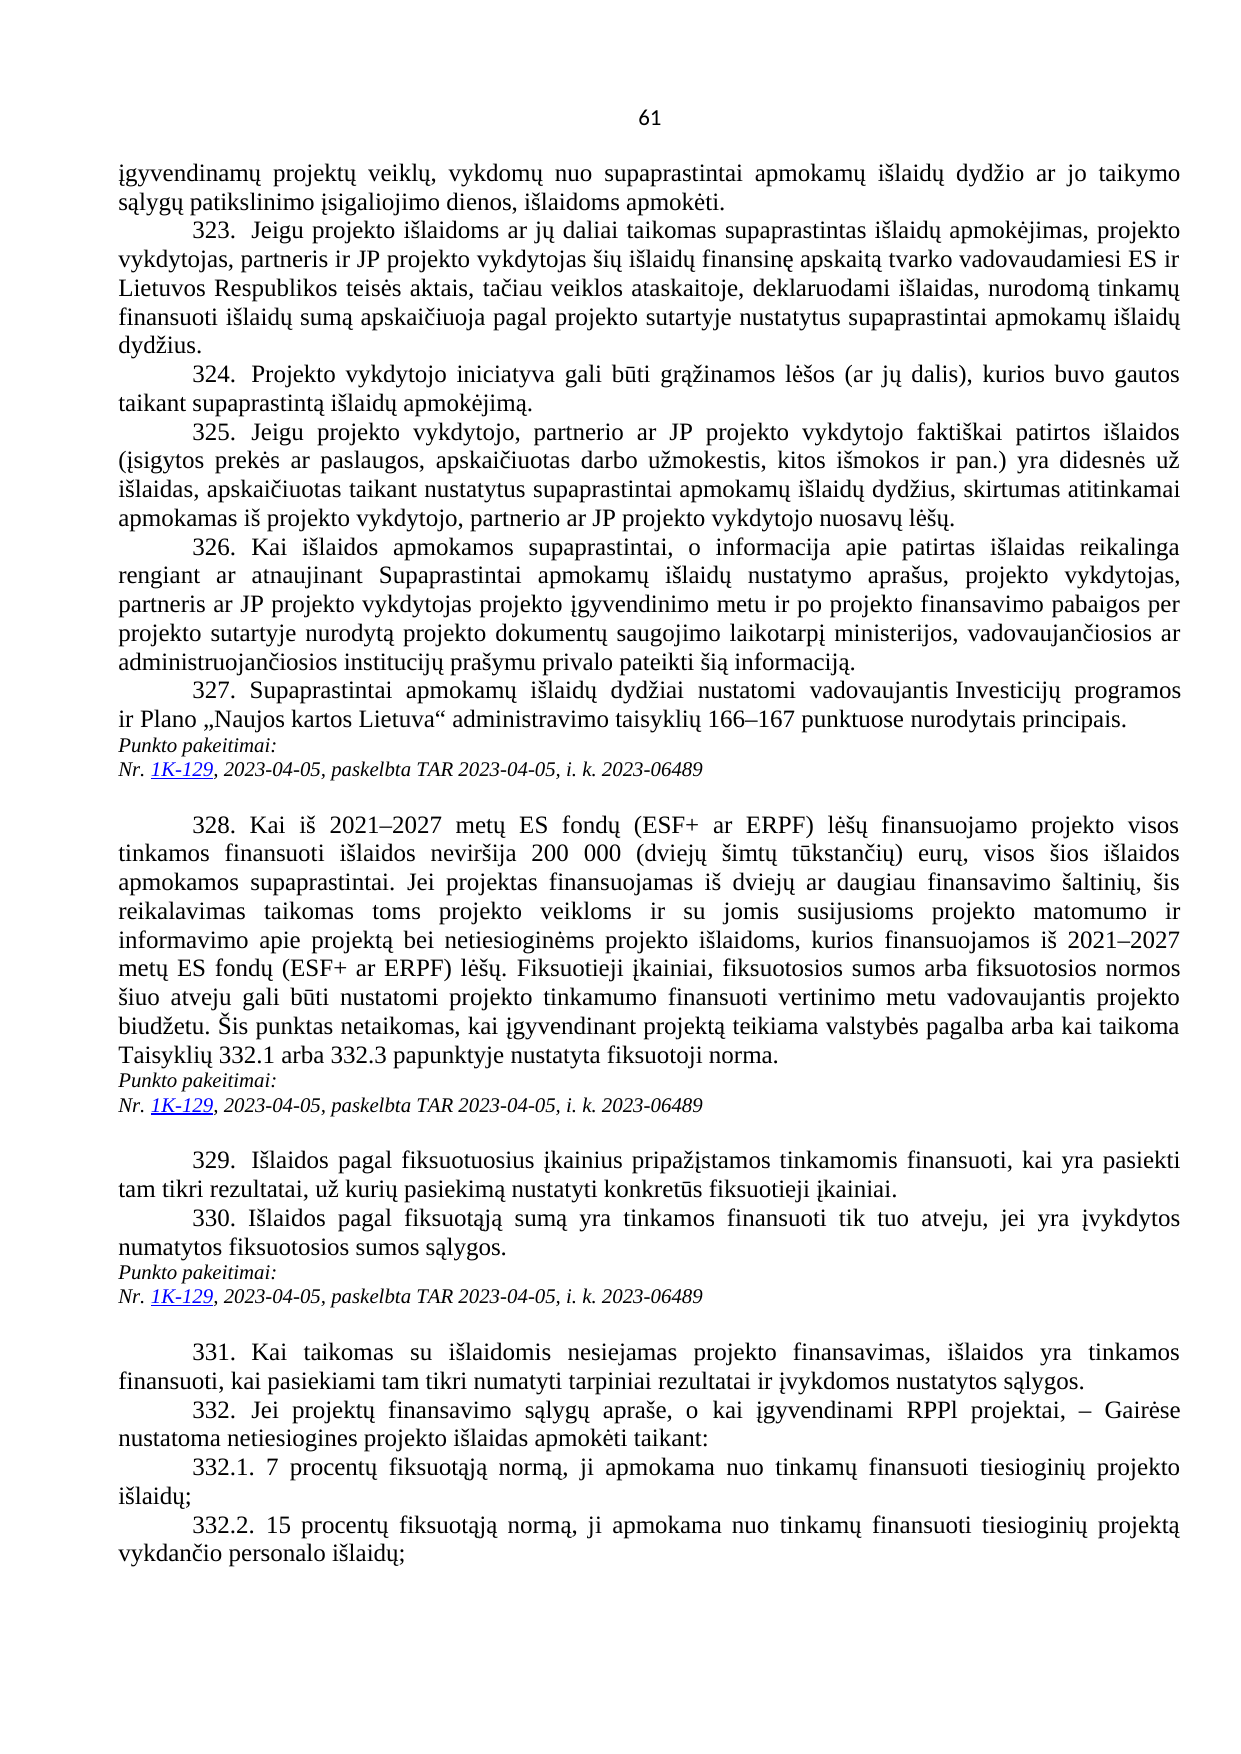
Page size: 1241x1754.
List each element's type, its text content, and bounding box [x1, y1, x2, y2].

text Nr. 1K-129, 2023-04-05, paskelbta TAR 2023-04-05, i. k. 2023-06489 [118, 1284, 1181, 1308]
text 331. Kai taikomas su išlaidomis nesiejamas projekto finansavimas, išlaidos yra tinkamos finansuoti, kai pasiekiami tam tikri numatyti tarpiniai rezultatai ir įvykdomos nustatytos sąlygos. [118, 1337, 1181, 1395]
text 328. Kai iš 2021–2027 metų ES fondų (ESF+ ar ERPF) lėšų finansuojamo projekto visos tinkamos finansuoti išlaidos neviršija 200 000 (dviejų šimtų tūkstančių) eurų, visos šios išlaidos apmokamos supaprastintai. Jei projektas finansuojamas iš dviejų ar daugiau finansavimo šaltinių, šis reikalavimas taikomas toms projekto veikloms ir su jomis susijusioms projekto matomumo ir informavimo apie projektą bei netiesioginėms projekto išlaidoms, kurios finansuojamos iš 2021–2027 metų ES fondų (ESF+ ar ERPF) lėšų. Fiksuotieji įkainiai, fiksuotosios sumos arba fiksuotosios normos šiuo atveju gali būti nustatomi projekto tinkamumo finansuoti vertinimo metu vadovaujantis projekto biudžetu. Šis punktas netaikomas, kai įgyvendinant projektą teikiama valstybės pagalba arba kai taikoma Taisyklių 332.1 arba 332.3 papunktyje nustatyta fiksuotoji norma. [118, 810, 1181, 1068]
text 329. Išlaidos pagal fiksuotuosius įkainius pripažįstamos tinkamomis finansuoti, kai yra pasiekti tam tikri rezultatai, už kurių pasiekimą nustatyti konkretūs fiksuotieji įkainiai. [118, 1145, 1181, 1203]
text Nr. 1K-129, 2023-04-05, paskelbta TAR 2023-04-05, i. k. 2023-06489 [118, 757, 1181, 781]
text Punkto pakeitimai: [118, 1260, 1181, 1284]
text 327. Supaprastintai apmokamų išlaidų dydžiai nustatomi vadovaujantis Investicijų programos ir Plano „Naujos kartos Lietuva“ administravimo taisyklių 166–167 punktuose nurodytais principais. [118, 675, 1181, 733]
text 324. Projekto vykdytojo iniciatyva gali būti grąžinamos lėšos (ar jų dalis), kurios buvo gautos taikant supaprastintą išlaidų apmokėjimą. [118, 359, 1181, 417]
text įgyvendinamų projektų veiklų, vykdomų nuo supaprastintai apmokamų išlaidų dydžio ar jo taikymo sąlygų patikslinimo įsigaliojimo dienos, išlaidoms apmokėti. [118, 158, 1181, 215]
text Punkto pakeitimai: [118, 1068, 1181, 1092]
text 332.1. 7 procentų fiksuotąją normą, ji apmokama nuo tinkamų finansuoti tiesioginių projekto išlaidų; [118, 1452, 1181, 1510]
text Punkto pakeitimai: [118, 733, 1181, 757]
text 326. Kai išlaidos apmokamos supaprastintai, o informacija apie patirtas išlaidas reikalinga rengiant ar atnaujinant Supaprastintai apmokamų išlaidų nustatymo aprašus, projekto vykdytojas, partneris ar JP projekto vykdytojas projekto įgyvendinimo metu ir po projekto finansavimo pabaigos per projekto sutartyje nurodytą projekto dokumentų saugojimo laikotarpį ministerijos, vadovaujančiosios ar administruojančiosios institucijų prašymu privalo pateikti šią informaciją. [118, 532, 1181, 675]
text Nr. 1K-129, 2023-04-05, paskelbta TAR 2023-04-05, i. k. 2023-06489 [118, 1092, 1181, 1117]
text 330. Išlaidos pagal fiksuotąją sumą yra tinkamos finansuoti tik tuo atveju, jei yra įvykdytos numatytos fiksuotosios sumos sąlygos. [118, 1203, 1181, 1260]
text 332. Jei projektų finansavimo sąlygų apraše, o kai įgyvendinami RPPl projektai, – Gairėse nustatoma netiesiogines projekto išlaidas apmokėti taikant: [118, 1395, 1181, 1452]
text 323. Jeigu projekto išlaidoms ar jų daliai taikomas supaprastintas išlaidų apmokėjimas, projekto vykdytojas, partneris ir JP projekto vykdytojas šių išlaidų finansinę apskaitą tvarko vadovaudamiesi ES ir Lietuvos Respublikos teisės aktais, tačiau veiklos ataskaitoje, deklaruodami išlaidas, nurodomą tinkamų finansuoti išlaidų sumą apskaičiuoja pagal projekto sutartyje nustatytus supaprastintai apmokamų išlaidų dydžius. [118, 215, 1181, 359]
text 332.2. 15 procentų fiksuotąją normą, ji apmokama nuo tinkamų finansuoti tiesioginių projektą vykdančio personalo išlaidų; [118, 1510, 1181, 1567]
text 325. Jeigu projekto vykdytojo, partnerio ar JP projekto vykdytojo faktiškai patirtos išlaidos (įsigytos prekės ar paslaugos, apskaičiuotas darbo užmokestis, kitos išmokos ir pan.) yra didesnės už išlaidas, apskaičiuotas taikant nustatytus supaprastintai apmokamų išlaidų dydžius, skirtumas atitinkamai apmokamas iš projekto vykdytojo, partnerio ar JP projekto vykdytojo nuosavų lėšų. [118, 417, 1181, 532]
